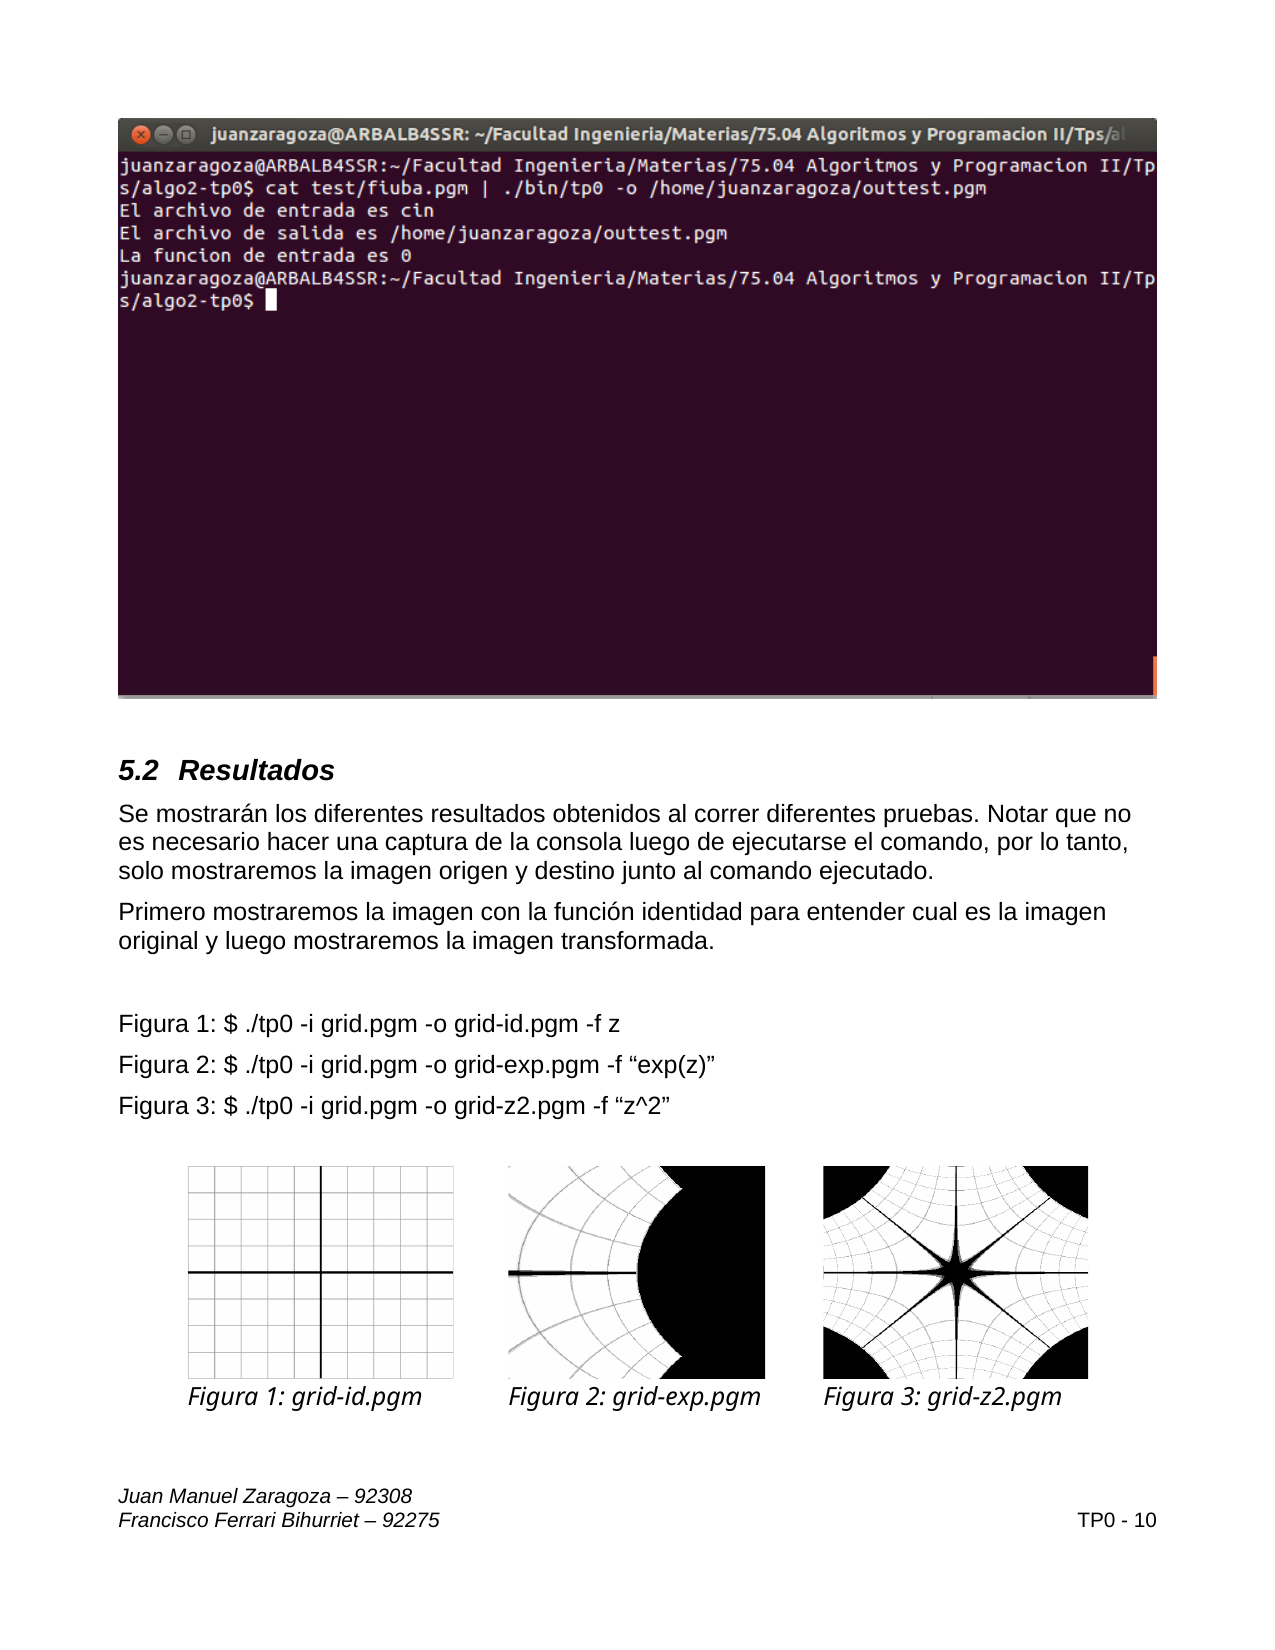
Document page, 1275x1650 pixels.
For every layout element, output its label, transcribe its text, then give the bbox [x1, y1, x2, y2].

text Figura 3: $ ./tp0 -i grid.pgm -o grid-z2.pgm -f “z^2” [118, 1091, 1157, 1120]
picture [823, 1166, 1089, 1379]
text Figura 2: grid-exp.pgm [508, 1379, 765, 1412]
picture [118, 118, 1157, 699]
text Figura 1: grid-id.pgm [187, 1379, 453, 1412]
text Figura 2: $ ./tp0 -i grid.pgm -o grid-exp.pgm -f “exp(z)” [118, 1050, 1157, 1078]
text Se mostrarán los diferentes resultados obtenidos al correr diferentes pruebas. Notar que no es necesario hacer una captura de la consola luego de ejecutarse el comando, por lo tanto, solo mostraremos la imagen origen y destino junto al comando ejecutado. [118, 798, 1157, 885]
picture [508, 1166, 766, 1379]
subtitle Resultados [118, 752, 1157, 786]
picture [187, 1165, 454, 1379]
text Figura 1: $ ./tp0 -i grid.pgm -o grid-id.pgm -f z [118, 1008, 1157, 1037]
text Primero mostraremos la imagen con la función identidad para entender cual es la imagen original y luego mostraremos la imagen transformada. [118, 897, 1157, 955]
text Figura 3: grid-z2.pgm [823, 1379, 1088, 1412]
